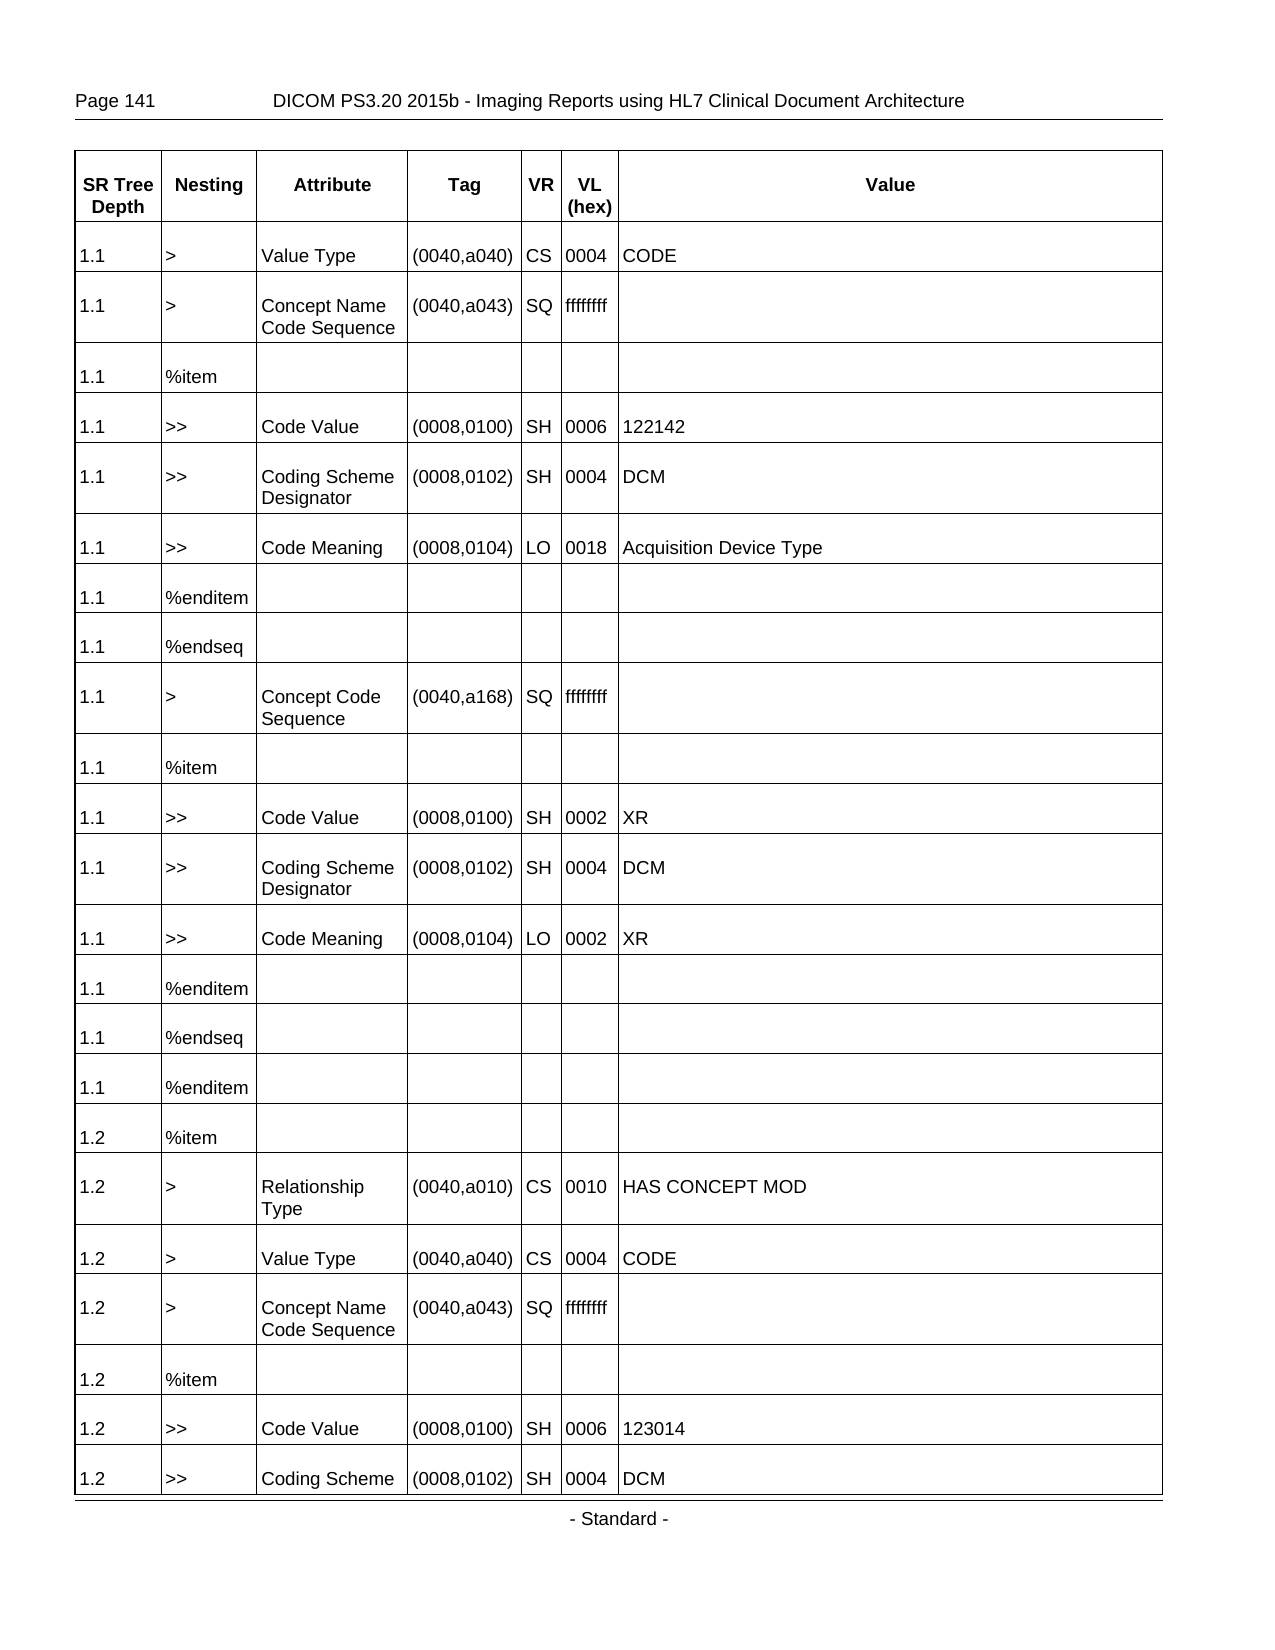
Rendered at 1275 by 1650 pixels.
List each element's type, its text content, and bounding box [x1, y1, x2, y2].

table_cell (0008,0104) [408, 514, 521, 562]
table_cell > [162, 663, 256, 733]
table_cell Code Value [257, 393, 407, 442]
table_cell Coding Scheme Designator [257, 443, 407, 513]
table_cell CS [522, 222, 561, 271]
table_header SR Tree Depth [76, 151, 161, 221]
table_cell [619, 343, 1162, 392]
table_header Attribute [257, 151, 407, 221]
table_cell [562, 613, 618, 662]
table_cell (0008,0100) [408, 393, 521, 442]
table_cell [257, 1345, 407, 1394]
table_cell CS [522, 1225, 561, 1273]
table_cell Code Value [257, 784, 407, 832]
table_cell [619, 272, 1162, 342]
table_cell (0040,a043) [408, 272, 521, 342]
table_cell %endseq [162, 1004, 256, 1053]
table_cell 1.1 [76, 663, 161, 733]
table_cell SH [522, 834, 561, 904]
table_cell ffffffff [562, 272, 618, 342]
table_cell 1.2 [76, 1445, 161, 1493]
table_cell [257, 955, 407, 1003]
table_cell 0004 [562, 222, 618, 271]
table_cell DCM [619, 834, 1162, 904]
table_cell [522, 1104, 561, 1152]
table_cell SH [522, 393, 561, 442]
table_cell [562, 955, 618, 1003]
table_cell 1.2 [76, 1153, 161, 1223]
table_cell [619, 955, 1162, 1003]
table_cell 1.1 [76, 443, 161, 513]
table_cell 1.2 [76, 1274, 161, 1344]
table_cell %enditem [162, 1054, 256, 1102]
table_header VR [522, 151, 561, 221]
table_cell [257, 1054, 407, 1102]
table_cell 0010 [562, 1153, 618, 1223]
table_cell [522, 1345, 561, 1394]
table_cell %enditem [162, 564, 256, 612]
table_cell [257, 1004, 407, 1053]
table_cell 0004 [562, 443, 618, 513]
table_cell %enditem [162, 955, 256, 1003]
table_cell >> [162, 1445, 256, 1493]
table_cell 1.2 [76, 1395, 161, 1444]
table_cell [562, 1345, 618, 1394]
table_cell (0008,0102) [408, 1445, 521, 1493]
table_cell ffffffff [562, 1274, 618, 1344]
table_cell [408, 734, 521, 783]
table_cell [522, 564, 561, 612]
table_cell > [162, 1225, 256, 1273]
table_cell [522, 1054, 561, 1102]
table_cell [619, 734, 1162, 783]
table_cell [408, 564, 521, 612]
table_cell 1.1 [76, 222, 161, 271]
table_cell SH [522, 1445, 561, 1493]
table_cell [257, 613, 407, 662]
table_cell Concept Name Code Sequence [257, 272, 407, 342]
table_cell 0004 [562, 1445, 618, 1493]
table_cell > [162, 1153, 256, 1223]
table_cell [257, 343, 407, 392]
table_cell XR [619, 905, 1162, 953]
table_cell 1.1 [76, 272, 161, 342]
table_cell [619, 564, 1162, 612]
table_cell [522, 613, 561, 662]
table_header Tag [408, 151, 521, 221]
table_cell [619, 1054, 1162, 1102]
table_cell > [162, 222, 256, 271]
table_cell 1.1 [76, 734, 161, 783]
table_cell %item [162, 343, 256, 392]
table_cell 1.1 [76, 955, 161, 1003]
table_cell %item [162, 734, 256, 783]
table_cell (0008,0102) [408, 443, 521, 513]
table_cell 123014 [619, 1395, 1162, 1444]
table_cell Code Meaning [257, 905, 407, 953]
table_cell SQ [522, 272, 561, 342]
table_cell > [162, 272, 256, 342]
table_cell LO [522, 905, 561, 953]
table_cell [408, 1004, 521, 1053]
table_cell %endseq [162, 613, 256, 662]
table_cell >> [162, 514, 256, 562]
table_cell (0040,a043) [408, 1274, 521, 1344]
table_cell 1.1 [76, 1004, 161, 1053]
table_cell [562, 734, 618, 783]
table_cell XR [619, 784, 1162, 832]
table_header Nesting [162, 151, 256, 221]
table_cell [562, 564, 618, 612]
table_cell (0040,a040) [408, 222, 521, 271]
table_cell CS [522, 1153, 561, 1223]
table_cell [257, 564, 407, 612]
table_cell 1.2 [76, 1225, 161, 1273]
table_cell [408, 613, 521, 662]
table_cell [562, 1054, 618, 1102]
table_cell > [162, 1274, 256, 1344]
table_cell DCM [619, 443, 1162, 513]
table_cell 0004 [562, 1225, 618, 1273]
table_header Value [619, 151, 1162, 221]
table_cell Concept Code Sequence [257, 663, 407, 733]
table_cell [408, 1104, 521, 1152]
table_cell SH [522, 784, 561, 832]
table_cell (0008,0100) [408, 784, 521, 832]
table_cell [522, 343, 561, 392]
table_cell [619, 613, 1162, 662]
table_cell >> [162, 784, 256, 832]
table_cell Coding Scheme [257, 1445, 407, 1493]
table_cell CODE [619, 1225, 1162, 1273]
table_cell 1.2 [76, 1104, 161, 1152]
table_cell (0008,0104) [408, 905, 521, 953]
table_cell [619, 1274, 1162, 1344]
table_cell %item [162, 1104, 256, 1152]
table_cell %item [162, 1345, 256, 1394]
table_cell 122142 [619, 393, 1162, 442]
table_cell (0040,a010) [408, 1153, 521, 1223]
table_cell [562, 343, 618, 392]
table_cell >> [162, 443, 256, 513]
table_cell 1.1 [76, 514, 161, 562]
table_cell Value Type [257, 1225, 407, 1273]
table_cell SQ [522, 1274, 561, 1344]
table_cell [562, 1104, 618, 1152]
table_cell Relationship Type [257, 1153, 407, 1223]
table_cell [619, 1104, 1162, 1152]
table_cell Code Meaning [257, 514, 407, 562]
table_cell 1.1 [76, 905, 161, 953]
table_cell 0002 [562, 784, 618, 832]
table_cell [408, 1054, 521, 1102]
table_cell [619, 1004, 1162, 1053]
table_header VL (hex) [562, 151, 618, 221]
table_cell HAS CONCEPT MOD [619, 1153, 1162, 1223]
table_cell 1.1 [76, 1054, 161, 1102]
table_cell 0006 [562, 393, 618, 442]
table_cell [522, 1004, 561, 1053]
table_cell 1.1 [76, 343, 161, 392]
table_cell [619, 1345, 1162, 1394]
table_cell ffffffff [562, 663, 618, 733]
table_cell Value Type [257, 222, 407, 271]
table_cell [522, 734, 561, 783]
table_cell >> [162, 393, 256, 442]
table_cell [408, 1345, 521, 1394]
table_cell 0018 [562, 514, 618, 562]
table_cell 1.1 [76, 834, 161, 904]
table_cell [562, 1004, 618, 1053]
table_cell SH [522, 1395, 561, 1444]
table_cell 0002 [562, 905, 618, 953]
table_cell Acquisition Device Type [619, 514, 1162, 562]
table_cell 1.1 [76, 784, 161, 832]
table_cell 1.2 [76, 1345, 161, 1394]
table_cell [257, 734, 407, 783]
table_cell [522, 955, 561, 1003]
table_cell Coding Scheme Designator [257, 834, 407, 904]
table_cell (0008,0102) [408, 834, 521, 904]
table_cell 1.1 [76, 393, 161, 442]
table_cell (0040,a040) [408, 1225, 521, 1273]
table_cell CODE [619, 222, 1162, 271]
table_cell 1.1 [76, 613, 161, 662]
table_cell [408, 343, 521, 392]
table_cell 1.1 [76, 564, 161, 612]
table_cell >> [162, 834, 256, 904]
table_cell Code Value [257, 1395, 407, 1444]
table_cell SQ [522, 663, 561, 733]
table_cell LO [522, 514, 561, 562]
table_cell [619, 663, 1162, 733]
table_cell DCM [619, 1445, 1162, 1493]
table_cell Concept Name Code Sequence [257, 1274, 407, 1344]
table_cell (0008,0100) [408, 1395, 521, 1444]
table_cell >> [162, 905, 256, 953]
table_cell [408, 955, 521, 1003]
table_cell SH [522, 443, 561, 513]
table_cell 0006 [562, 1395, 618, 1444]
table_cell >> [162, 1395, 256, 1444]
table_cell 0004 [562, 834, 618, 904]
table_cell [257, 1104, 407, 1152]
table_cell (0040,a168) [408, 663, 521, 733]
